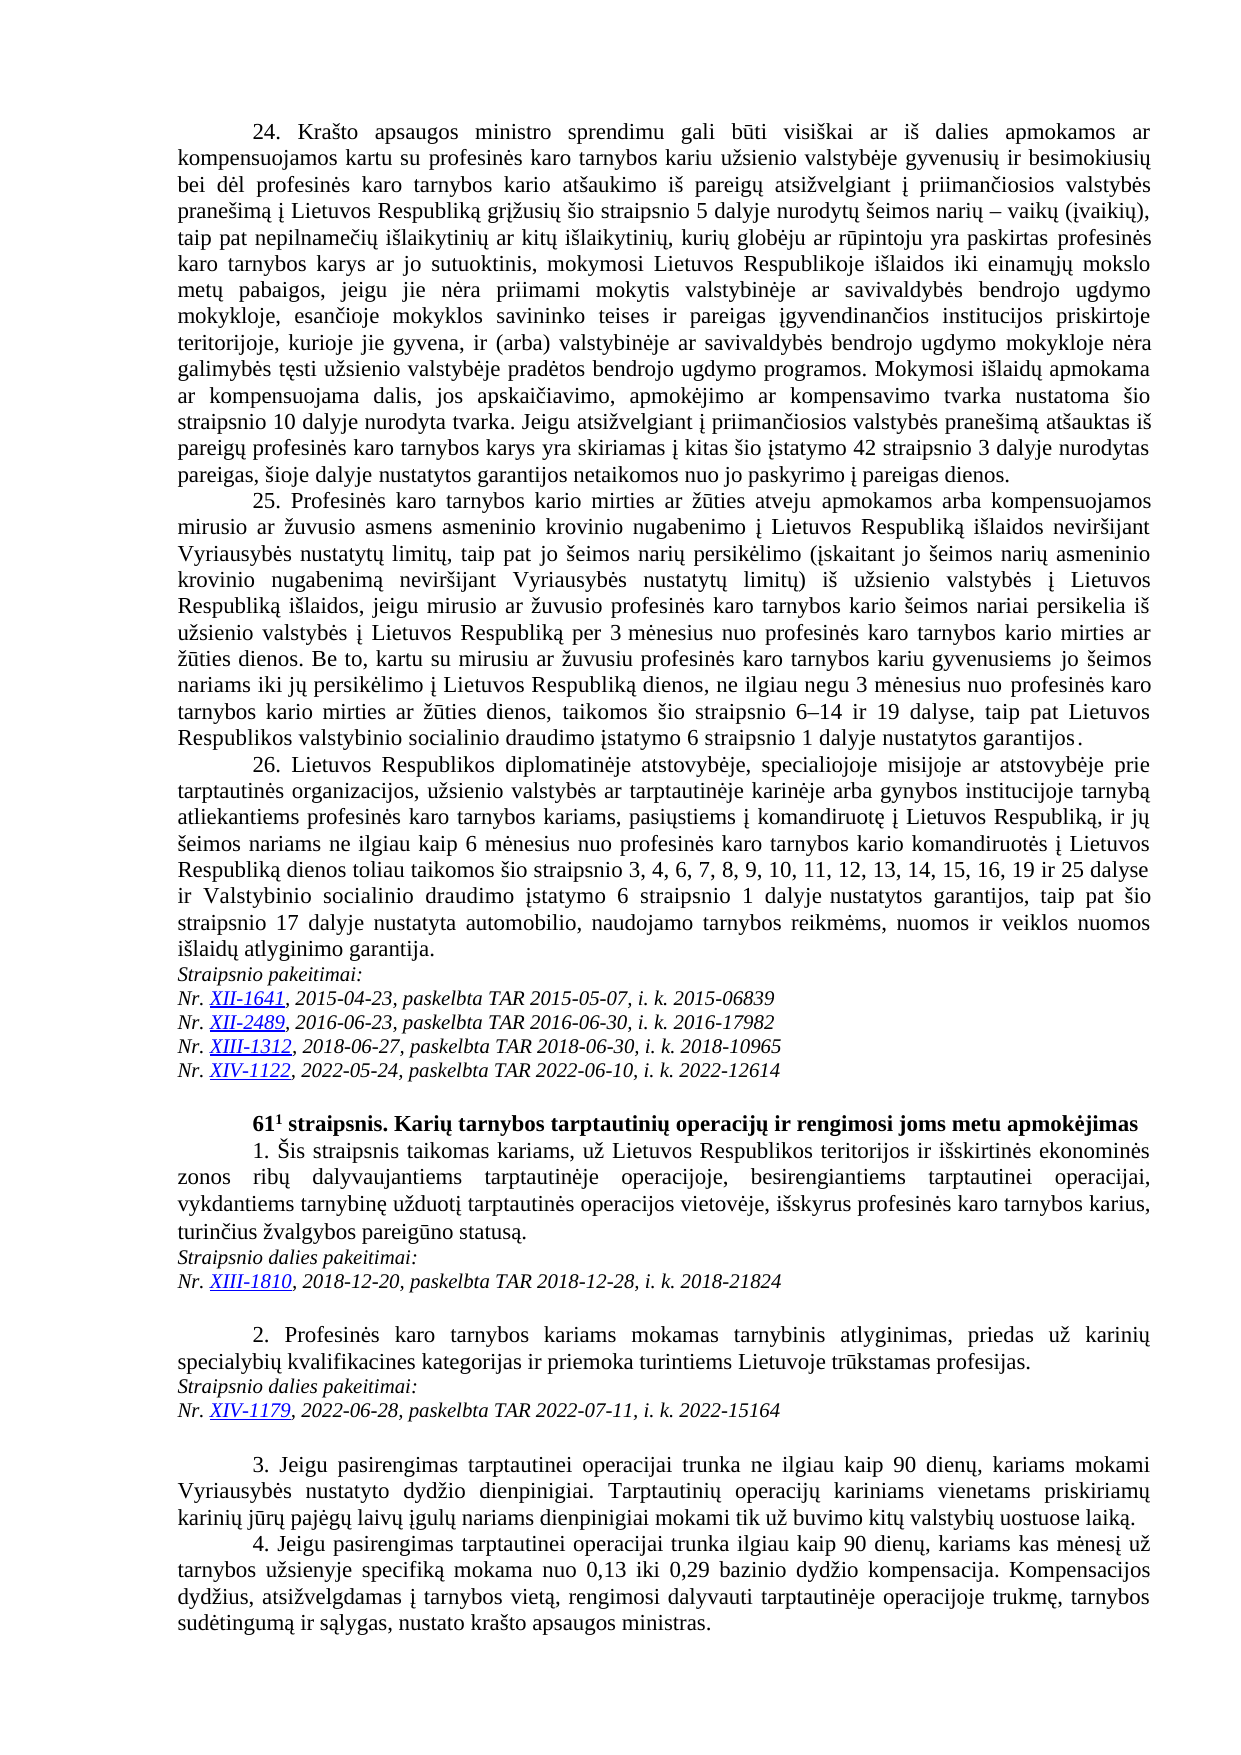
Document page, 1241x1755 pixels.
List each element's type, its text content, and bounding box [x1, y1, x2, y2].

text Straipsnio dalies pakeitimai: [177, 1374, 1152, 1398]
text Nr. XIII-1810, 2018-12-20, paskelbta TAR 2018-12-28, i. k. 2018-21824 [177, 1269, 1152, 1293]
text 2. Profesinės karo tarnybos kariams mokamas tarnybinis atlyginimas, priedas už karinių specialybių kvalifikacines kategorijas ir priemoka turintiems Lietuvoje trūkstamas profesijas. [177, 1322, 1152, 1374]
text Straipsnio pakeitimai: [177, 961, 1152, 986]
text 25. Profesinės karo tarnybos kario mirties ar žūties atveju apmokamos arba kompensuojamos mirusio ar žuvusio asmens asmeninio krovinio nugabenimo į Lietuvos Respubliką išlaidos neviršijant Vyriausybės nustatytų limitų, taip pat jo šeimos narių persikėlimo (įskaitant jo šeimos narių asmeninio krovinio nugabenimą neviršijant Vyriausybės nustatytų limitų) iš užsienio valstybės į Lietuvos Respubliką išlaidos, jeigu mirusio ar žuvusio profesinės karo tarnybos kario šeimos nariai persikelia iš užsienio valstybės į Lietuvos Respubliką per 3 mėnesius nuo profesinės karo tarnybos kario mirties ar žūties dienos. Be to, kartu su mirusiu ar žuvusiu profesinės karo tarnybos kariu gyvenusiems jo šeimos nariams iki jų persikėlimo į Lietuvos Respubliką dienos, ne ilgiau negu 3 mėnesius nuo profesinės karo tarnybos kario mirties ar žūties dienos, taikomos šio straipsnio 6–14 ir 19 dalyse, taip pat Lietuvos Respublikos valstybinio socialinio draudimo įstatymo 6 straipsnio 1 dalyje nustatytos garantijos. [177, 487, 1152, 751]
text 4. Jeigu pasirengimas tarptautinei operacijai trunka ilgiau kaip 90 dienų, kariams kas mėnesį už tarnybos užsienyje specifiką mokama nuo 0,13 iki 0,29 bazinio dydžio kompensacija. Kompensacijos dydžius, atsižvelgdamas į tarnybos vietą, rengimosi dalyvauti tarptautinėje operacijoje trukmę, tarnybos sudėtingumą ir sąlygas, nustato krašto apsaugos ministras. [177, 1530, 1152, 1636]
text Nr. XII-1641, 2015-04-23, paskelbta TAR 2015-05-07, i. k. 2015-06839 [177, 986, 1152, 1009]
text Nr. XII-2489, 2016-06-23, paskelbta TAR 2016-06-30, i. k. 2016-17982 [177, 1009, 1152, 1034]
text Nr. XIV-1122, 2022-05-24, paskelbta TAR 2022-06-10, i. k. 2022-12614 [177, 1058, 1152, 1082]
text 611 straipsnis. Karių tarnybos tarptautinių operacijų ir rengimosi joms metu apmokėjimas [252, 1111, 1152, 1137]
text Nr. XIII-1312, 2018-06-27, paskelbta TAR 2018-06-30, i. k. 2018-10965 [177, 1034, 1152, 1058]
text 1. Šis straipsnis taikomas kariams, už Lietuvos Respublikos teritorijos ir išskirtinės ekonominės zonos ribų dalyvaujantiems tarptautinėje operacijoje, besirengiantiems tarptautinei operacijai, vykdantiems tarnybinę užduotį tarptautinės operacijos vietovėje, išskyrus profesinės karo tarnybos karius, turinčius žvalgybos pareigūno statusą. [177, 1137, 1152, 1245]
text 24. Krašto apsaugos ministro sprendimu gali būti visiškai ar iš dalies apmokamos ar kompensuojamos kartu su profesinės karo tarnybos kariu užsienio valstybėje gyvenusių ir besimokiusių bei dėl profesinės karo tarnybos kario atšaukimo iš pareigų atsižvelgiant į priimančiosios valstybės pranešimą į Lietuvos Respubliką grįžusių šio straipsnio 5 dalyje nurodytų šeimos narių – vaikų (įvaikių), taip pat nepilnamečių išlaikytinių ar kitų išlaikytinių, kurių globėju ar rūpintoju yra paskirtas profesinės karo tarnybos karys ar jo sutuoktinis, mokymosi Lietuvos Respublikoje išlaidos iki einamųjų mokslo metų pabaigos, jeigu jie nėra priimami mokytis valstybinėje ar savivaldybės bendrojo ugdymo mokykloje, esančioje mokyklos savininko teises ir pareigas įgyvendinančios institucijos priskirtoje teritorijoje, kurioje jie gyvena, ir (arba) valstybinėje ar savivaldybės bendrojo ugdymo mokykloje nėra galimybės tęsti užsienio valstybėje pradėtos bendrojo ugdymo programos. Mokymosi išlaidų apmokama ar kompensuojama dalis, jos apskaičiavimo, apmokėjimo ar kompensavimo tvarka nustatoma šio straipsnio 10 dalyje nurodyta tvarka. Jeigu atsižvelgiant į priimančiosios valstybės pranešimą atšauktas iš pareigų profesinės karo tarnybos karys yra skiriamas į kitas šio įstatymo 42 straipsnio 3 dalyje nurodytas pareigas, šioje dalyje nustatytos garantijos netaikomos nuo jo paskyrimo į pareigas dienos. [177, 118, 1152, 487]
text Nr. XIV-1179, 2022-06-28, paskelbta TAR 2022-07-11, i. k. 2022-15164 [177, 1398, 1152, 1422]
text 3. Jeigu pasirengimas tarptautinei operacijai trunka ne ilgiau kaip 90 dienų, kariams mokami Vyriausybės nustatyto dydžio dienpinigiai. Tarptautinių operacijų kariniams vienetams priskiriamų karinių jūrų pajėgų laivų įgulų nariams dienpinigiai mokami tik už buvimo kitų valstybių uostuose laiką. [177, 1451, 1152, 1530]
text 26. Lietuvos Respublikos diplomatinėje atstovybėje, specialiojoje misijoje ar atstovybėje prie tarptautinės organizacijos, užsienio valstybės ar tarptautinėje karinėje arba gynybos institucijoje tarnybą atliekantiems profesinės karo tarnybos kariams, pasiųstiems į komandiruotę į Lietuvos Respubliką, ir jų šeimos nariams ne ilgiau kaip 6 mėnesius nuo profesinės karo tarnybos kario komandiruotės į Lietuvos Respubliką dienos toliau taikomos šio straipsnio 3, 4, 6, 7, 8, 9, 10, 11, 12, 13, 14, 15, 16, 19 ir 25 dalyse ir Valstybinio socialinio draudimo įstatymo 6 straipsnio 1 dalyje nustatytos garantijos, taip pat šio straipsnio 17 dalyje nustatyta automobilio, naudojamo tarnybos reikmėms, nuomos ir veiklos nuomos išlaidų atlyginimo garantija. [177, 751, 1152, 961]
text Straipsnio dalies pakeitimai: [177, 1245, 1152, 1269]
